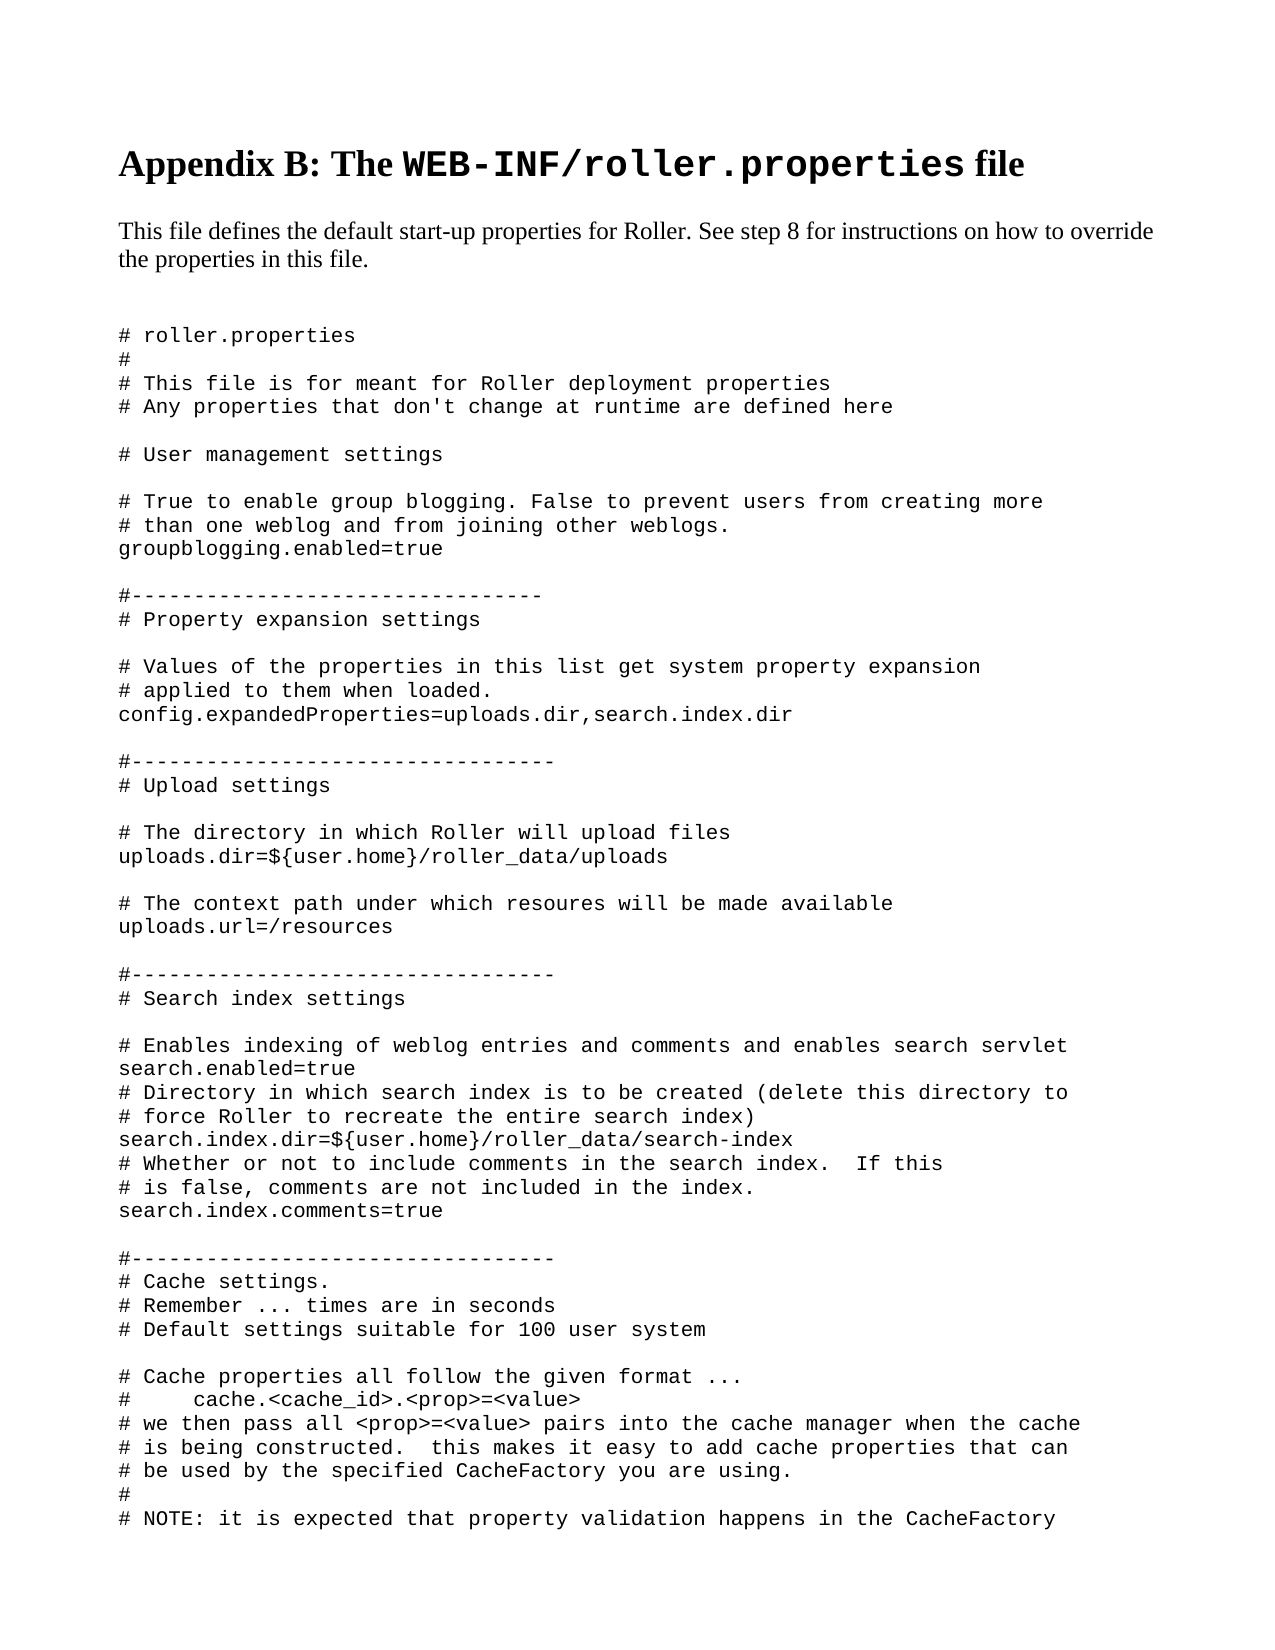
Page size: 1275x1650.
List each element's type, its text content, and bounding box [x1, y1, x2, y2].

text # Values of the properties in this list get system property expansion [118, 656, 1157, 680]
text # Enables indexing of weblog entries and comments and enables search servlet [118, 1035, 1157, 1058]
text # Cache properties all follow the given format ... [118, 1366, 1157, 1389]
text # [118, 349, 1157, 373]
text # True to enable group blogging. False to prevent users from creating more [118, 491, 1157, 514]
text #--------------------------------- [118, 586, 1157, 609]
text search.index.dir=${user.home}/roller_data/search-index [118, 1129, 1157, 1153]
text # is being constructed. this makes it easy to add cache properties that can [118, 1437, 1157, 1460]
text This file defines the default start-up properties for Roller. See step 8 for instructions on how to override the properties in this file. [118, 217, 1157, 273]
text #---------------------------------- [118, 964, 1157, 987]
text # The directory in which Roller will upload files [118, 822, 1157, 846]
text #---------------------------------- [118, 1248, 1157, 1271]
text # Remember ... times are in seconds [118, 1295, 1157, 1318]
text # applied to them when loaded. [118, 680, 1157, 704]
subtitle Appendix B: The WEB-INF/roller.properties file [118, 143, 1157, 188]
text uploads.dir=${user.home}/roller_data/uploads [118, 846, 1157, 869]
text # roller.properties [118, 325, 1157, 349]
text # [118, 1484, 1157, 1508]
text # User management settings [118, 444, 1157, 467]
text groupblogging.enabled=true [118, 538, 1157, 562]
text # Directory in which search index is to be created (delete this directory to [118, 1082, 1157, 1106]
text # Any properties that don't change at runtime are defined here [118, 396, 1157, 420]
text # NOTE: it is expected that property validation happens in the CacheFactory [118, 1508, 1157, 1531]
text config.expandedProperties=uploads.dir,search.index.dir [118, 704, 1157, 727]
text # This file is for meant for Roller deployment properties [118, 373, 1157, 396]
text # be used by the specified CacheFactory you are using. [118, 1460, 1157, 1484]
text # Whether or not to include comments in the search index. If this [118, 1153, 1157, 1177]
text # than one weblog and from joining other weblogs. [118, 514, 1157, 538]
text # Default settings suitable for 100 user system [118, 1318, 1157, 1342]
text # Search index settings [118, 987, 1157, 1011]
text #---------------------------------- [118, 751, 1157, 775]
text search.index.comments=true [118, 1200, 1157, 1224]
text # we then pass all <prop>=<value> pairs into the cache manager when the cache [118, 1413, 1157, 1437]
text # Property expansion settings [118, 609, 1157, 633]
text # Upload settings [118, 775, 1157, 798]
text # cache.<cache_id>.<prop>=<value> [118, 1389, 1157, 1413]
text # is false, comments are not included in the index. [118, 1177, 1157, 1200]
text uploads.url=/resources [118, 917, 1157, 940]
text # The context path under which resoures will be made available [118, 893, 1157, 917]
text # force Roller to recreate the entire search index) [118, 1106, 1157, 1129]
text # Cache settings. [118, 1271, 1157, 1295]
text search.enabled=true [118, 1058, 1157, 1082]
